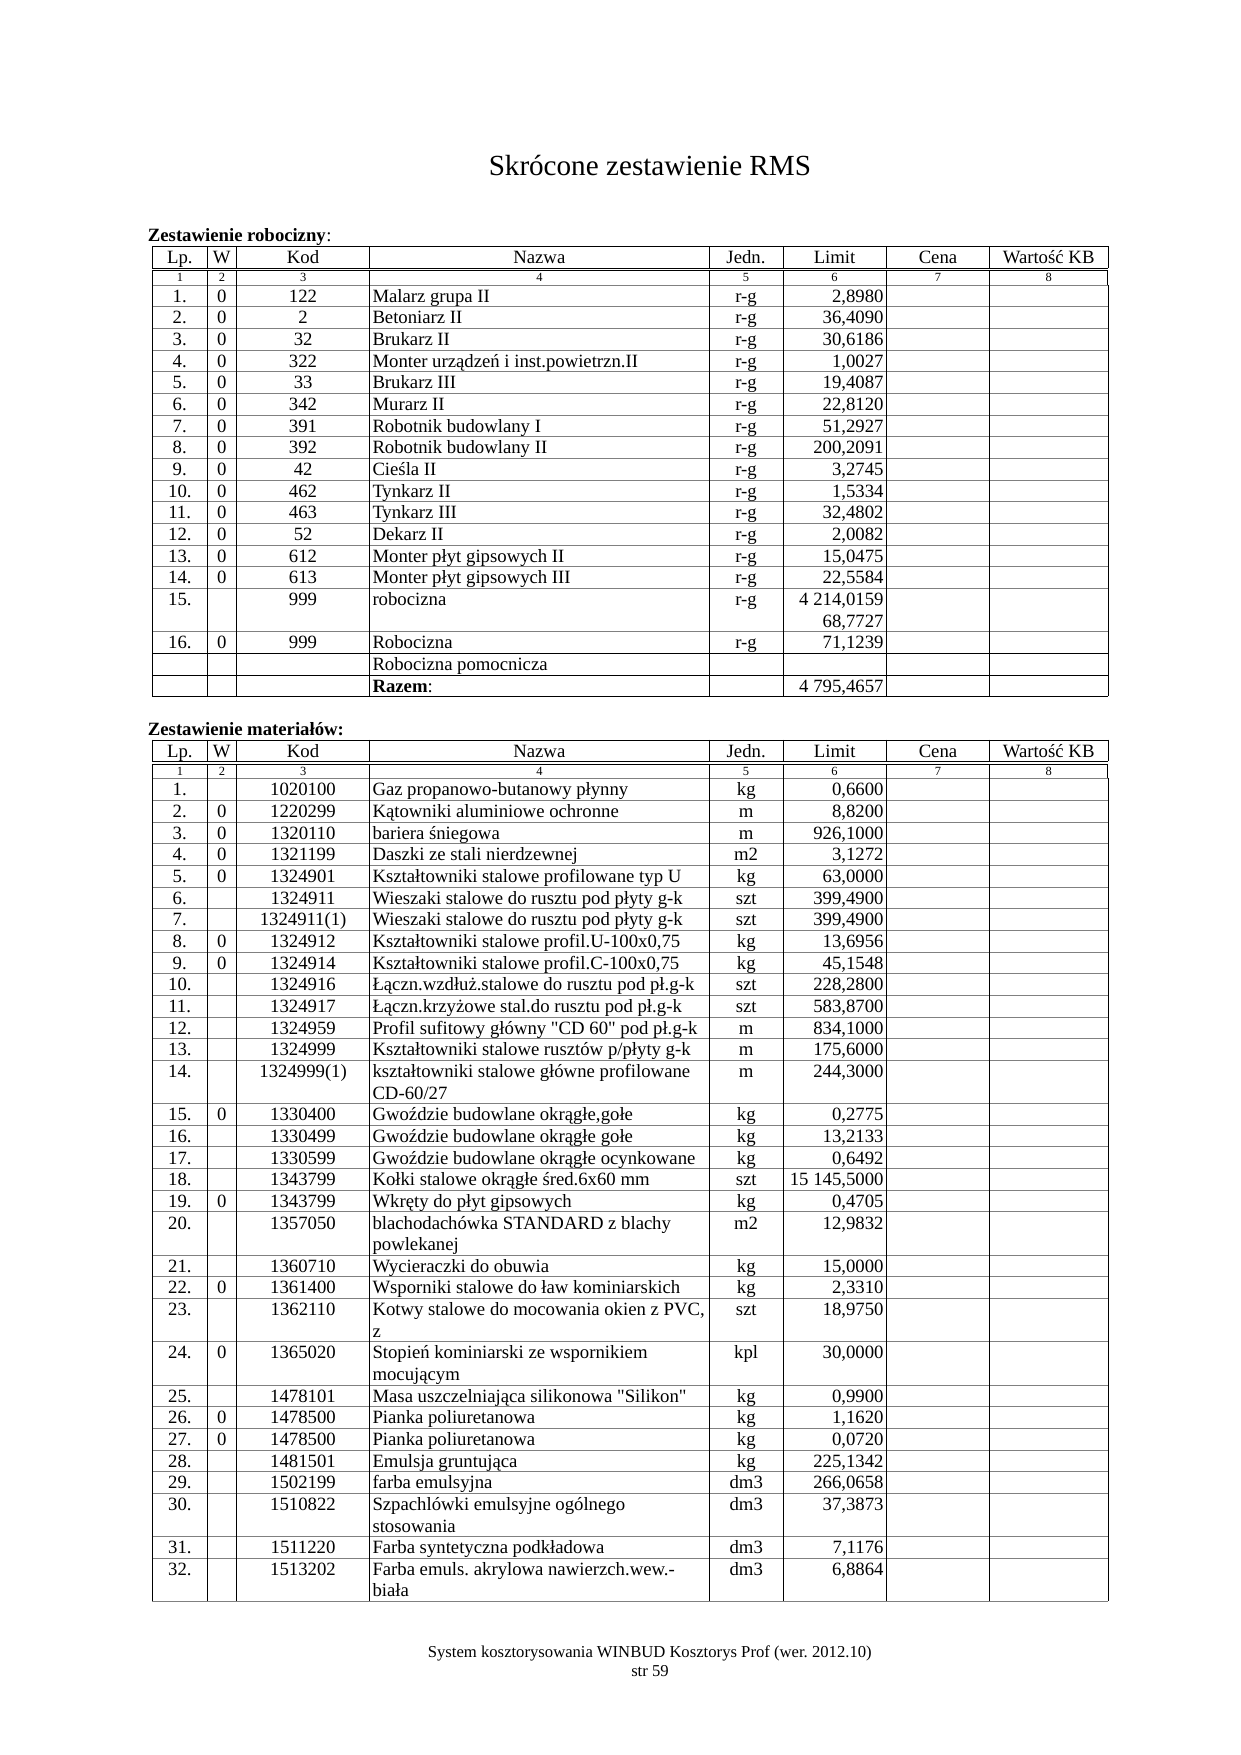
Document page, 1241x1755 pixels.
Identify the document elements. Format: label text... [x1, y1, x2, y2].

table_cell [990, 502, 1108, 523]
table_cell Monter urządzeń i inst.powietrzn.II [370, 351, 709, 371]
table_cell r-g [710, 502, 783, 523]
table_cell 0 [208, 953, 236, 973]
table_cell m [710, 1018, 783, 1038]
table_header Nazwa [370, 247, 709, 268]
table_cell 1343799 [237, 1169, 369, 1190]
table_cell Profil sufitowy główny "CD 60" pod pł.g-k [370, 1018, 709, 1038]
table_cell 3,1272 [784, 844, 886, 865]
table_cell [208, 1018, 236, 1038]
table_header 4 [370, 765, 709, 778]
table_cell 612 [237, 546, 369, 566]
table_cell kpl [710, 1342, 783, 1384]
table_header Wartość KB [990, 247, 1108, 268]
table_cell [887, 437, 989, 458]
table_cell 15. [153, 1104, 207, 1125]
table_cell [153, 654, 207, 674]
table_cell Kształtowniki stalowe profilowane typ U [370, 866, 709, 887]
table_cell 45,1548 [784, 953, 886, 973]
table_cell Razem: [370, 676, 709, 696]
table_cell Łączn.wzdłuż.stalowe do rusztu pod pł.g-k [370, 974, 709, 995]
table_cell 1324901 [237, 866, 369, 887]
table_cell [990, 524, 1108, 545]
table_cell [208, 1061, 236, 1103]
table_header [990, 779, 1108, 800]
table_cell 42 [237, 459, 369, 480]
table_cell bariera śniegowa [370, 823, 709, 843]
table_cell 7,1176 [784, 1537, 886, 1558]
table_cell 3. [153, 329, 207, 350]
table_cell [887, 823, 989, 843]
table_cell 4. [153, 351, 207, 371]
table_cell [887, 1018, 989, 1038]
table_cell [887, 632, 989, 653]
table_cell 0 [208, 1429, 236, 1449]
table_cell Robotnik budowlany I [370, 416, 709, 436]
table_cell 462 [237, 481, 369, 501]
table_header 7 [887, 765, 989, 778]
table_header 122 [237, 286, 369, 306]
table_cell [887, 1169, 989, 1190]
table_cell 1,1620 [784, 1407, 886, 1428]
table_cell Gwoździe budowlane okrągłe ocynkowane [370, 1147, 709, 1168]
table_cell r-g [710, 351, 783, 371]
table_cell 0,2775 [784, 1104, 886, 1125]
table_cell r-g [710, 307, 783, 328]
table_cell [887, 1537, 989, 1558]
table_cell [990, 931, 1108, 952]
table_cell [887, 974, 989, 995]
table_cell 342 [237, 394, 369, 415]
table_cell blachodachówka STANDARD z blachy powlekanej [370, 1212, 709, 1255]
table_cell 1478101 [237, 1386, 369, 1406]
table_cell 9. [153, 953, 207, 973]
table_cell 0 [208, 416, 236, 436]
table_cell 10. [153, 974, 207, 995]
table_cell [990, 1537, 1108, 1558]
table_cell [208, 974, 236, 995]
table_cell m [710, 801, 783, 822]
table_cell [887, 416, 989, 436]
table_header Cena [887, 741, 989, 761]
table_cell m [710, 1061, 783, 1103]
table_cell [990, 1126, 1108, 1146]
table_cell [990, 1256, 1108, 1276]
table_cell 11. [153, 996, 207, 1017]
table_cell 15. [153, 589, 207, 631]
table_cell [887, 502, 989, 523]
table_cell 9. [153, 459, 207, 480]
table_cell [990, 909, 1108, 930]
table_cell r-g [710, 416, 783, 436]
table_cell kg [710, 953, 783, 973]
table_cell [990, 1104, 1108, 1125]
table_cell 1330400 [237, 1104, 369, 1125]
table_cell [208, 1169, 236, 1190]
table_cell 0 [208, 351, 236, 371]
table_header Lp. [153, 247, 207, 268]
table_cell [887, 329, 989, 350]
table_cell 228,2800 [784, 974, 886, 995]
table_cell 63,0000 [784, 866, 886, 887]
table_cell 18. [153, 1169, 207, 1190]
table_cell r-g [710, 546, 783, 566]
table_cell 0 [208, 1342, 236, 1384]
table_header r-g [710, 286, 783, 306]
table_header [887, 779, 989, 800]
table_cell 6. [153, 394, 207, 415]
table_cell 1324911(1) [237, 909, 369, 930]
table_cell 0 [208, 307, 236, 328]
table_cell [887, 1126, 989, 1146]
table_cell [237, 676, 369, 696]
table_cell szt [710, 974, 783, 995]
table_cell Wkręty do płyt gipsowych [370, 1191, 709, 1211]
table_cell Pianka poliuretanowa [370, 1429, 709, 1449]
table_cell 28. [153, 1451, 207, 1471]
table_header Malarz grupa II [370, 286, 709, 306]
table_cell [887, 1386, 989, 1406]
table_header 0 [208, 286, 236, 306]
table_cell [887, 1559, 989, 1601]
table_cell [208, 676, 236, 696]
table_cell 32,4802 [784, 502, 886, 523]
table_cell 0 [208, 1277, 236, 1298]
table_cell 31. [153, 1537, 207, 1558]
table_cell dm3 [710, 1472, 783, 1493]
table_cell [208, 1256, 236, 1276]
table_cell 1510822 [237, 1494, 369, 1536]
table_cell 0 [208, 524, 236, 545]
table_cell 5. [153, 372, 207, 393]
table_cell 51,2927 [784, 416, 886, 436]
table_cell [990, 589, 1108, 631]
table_cell [990, 1277, 1108, 1298]
table_cell 2,3310 [784, 1277, 886, 1298]
table_cell Cieśla II [370, 459, 709, 480]
table_header [887, 286, 989, 306]
table_cell [887, 1147, 989, 1168]
table_cell [990, 1407, 1108, 1428]
table_cell 1343799 [237, 1191, 369, 1211]
table_cell 4 214,0159 68,7727 [784, 589, 886, 631]
table_cell 613 [237, 567, 369, 588]
table_header 8 [990, 271, 1107, 284]
table_cell Masa uszczelniająca silikonowa "Silikon" [370, 1386, 709, 1406]
table_cell 0 [208, 329, 236, 350]
table_cell 10. [153, 481, 207, 501]
table_header [208, 779, 236, 800]
table_cell 0,4705 [784, 1191, 886, 1211]
table_cell [887, 1472, 989, 1493]
table_cell 19. [153, 1191, 207, 1211]
table_cell 18,9750 [784, 1299, 886, 1341]
table_cell 1324917 [237, 996, 369, 1017]
table_cell 32 [237, 329, 369, 350]
table_cell [208, 589, 236, 631]
table_cell [887, 676, 989, 696]
table_cell [990, 996, 1108, 1017]
table_header [990, 286, 1108, 306]
table_cell 30,0000 [784, 1342, 886, 1384]
text Zestawienie robocizny: [148, 224, 1152, 246]
table_cell Kształtowniki stalowe rusztów p/płyty g-k [370, 1039, 709, 1060]
table_cell kg [710, 1104, 783, 1125]
table_cell szt [710, 1299, 783, 1341]
table_cell [208, 1386, 236, 1406]
table_header W [208, 741, 236, 761]
table_cell 6. [153, 888, 207, 908]
table_cell Farba emuls. akrylowa nawierzch.wew.-biała [370, 1559, 709, 1601]
table_header 6 [784, 271, 886, 284]
table_cell farba emulsyjna [370, 1472, 709, 1493]
table_cell [887, 1407, 989, 1428]
table_cell 15,0475 [784, 546, 886, 566]
table_header 3 [237, 271, 369, 284]
table_cell 0 [208, 931, 236, 952]
table_cell 200,2091 [784, 437, 886, 458]
table_cell Wieszaki stalowe do rusztu pod płyty g-k [370, 888, 709, 908]
table_cell 266,0658 [784, 1472, 886, 1493]
table_cell [990, 953, 1108, 973]
table_cell 25. [153, 1386, 207, 1406]
table_cell 0 [208, 502, 236, 523]
table_cell 4. [153, 844, 207, 865]
table_cell [990, 481, 1108, 501]
table_cell 20. [153, 1212, 207, 1255]
table_header Kod [237, 741, 369, 761]
table_cell Monter płyt gipsowych III [370, 567, 709, 588]
table_cell [990, 567, 1108, 588]
table_cell [887, 1494, 989, 1536]
table_cell [887, 589, 989, 631]
table_cell Łączn.krzyżowe stal.do rusztu pod pł.g-k [370, 996, 709, 1017]
table_cell 1502199 [237, 1472, 369, 1493]
table_cell [990, 546, 1108, 566]
table_cell szt [710, 909, 783, 930]
table_cell dm3 [710, 1559, 783, 1601]
table_cell [887, 481, 989, 501]
table_cell 36,4090 [784, 307, 886, 328]
table_cell [887, 844, 989, 865]
table_cell [887, 888, 989, 908]
table_cell 0 [208, 844, 236, 865]
table_cell dm3 [710, 1537, 783, 1558]
table_cell [208, 1537, 236, 1558]
table_cell [887, 1342, 989, 1384]
table_cell 8. [153, 437, 207, 458]
table_cell [990, 394, 1108, 415]
table_cell 225,1342 [784, 1451, 886, 1471]
table_cell 0 [208, 481, 236, 501]
table_cell 5. [153, 866, 207, 887]
table_cell [208, 888, 236, 908]
table_cell 1320110 [237, 823, 369, 843]
table_cell [887, 909, 989, 930]
table_cell 1330499 [237, 1126, 369, 1146]
table_cell robocizna [370, 589, 709, 631]
table_cell 15 145,5000 [784, 1169, 886, 1190]
table_cell 1220299 [237, 801, 369, 822]
table_cell 8,8200 [784, 801, 886, 822]
table_cell 1324911 [237, 888, 369, 908]
table_cell Robotnik budowlany II [370, 437, 709, 458]
table_cell [208, 1451, 236, 1471]
table_cell 1511220 [237, 1537, 369, 1558]
table_cell 1321199 [237, 844, 369, 865]
table_cell r-g [710, 437, 783, 458]
table_cell r-g [710, 524, 783, 545]
table_cell 0 [208, 372, 236, 393]
table_cell 17. [153, 1147, 207, 1168]
table_cell 0 [208, 1407, 236, 1428]
table_cell [208, 909, 236, 930]
table_cell [990, 1018, 1108, 1038]
table_cell 11. [153, 502, 207, 523]
table_cell 1,5334 [784, 481, 886, 501]
table_cell Brukarz III [370, 372, 709, 393]
table_cell Stopień kominiarski ze wspornikiem mocującym [370, 1342, 709, 1384]
table_cell [208, 1299, 236, 1341]
table_cell [887, 1256, 989, 1276]
table_header 1020100 [237, 779, 369, 800]
table_cell 27. [153, 1429, 207, 1449]
table_cell 13. [153, 1039, 207, 1060]
table_cell 0,0720 [784, 1429, 886, 1449]
table_cell [208, 1147, 236, 1168]
table_cell 399,4900 [784, 909, 886, 930]
table_cell 22. [153, 1277, 207, 1298]
table_header Kod [237, 247, 369, 268]
table_cell 29. [153, 1472, 207, 1493]
table_cell Wsporniki stalowe do ław kominiarskich [370, 1277, 709, 1298]
table_cell [990, 1472, 1108, 1493]
table_cell 1481501 [237, 1451, 369, 1471]
table_cell 999 [237, 589, 369, 631]
table_cell [887, 372, 989, 393]
table_cell 244,3000 [784, 1061, 886, 1103]
table_header Limit [784, 247, 886, 268]
table_cell 1362110 [237, 1299, 369, 1341]
table_cell 2,0082 [784, 524, 886, 545]
table_cell 1361400 [237, 1277, 369, 1298]
table_cell m2 [710, 1212, 783, 1255]
table_cell [990, 351, 1108, 371]
table_header 5 [710, 271, 783, 284]
table_cell Kształtowniki stalowe profil.C-100x0,75 [370, 953, 709, 973]
table_cell Betoniarz II [370, 307, 709, 328]
table_cell [887, 953, 989, 973]
table_cell kg [710, 1451, 783, 1471]
table_cell 0 [208, 866, 236, 887]
table_cell 71,1239 [784, 632, 886, 653]
table_cell [887, 801, 989, 822]
table_header Jedn. [710, 247, 783, 268]
table_cell [990, 632, 1108, 653]
table_cell [887, 567, 989, 588]
table_cell [153, 676, 207, 696]
table_cell Farba syntetyczna podkładowa [370, 1537, 709, 1558]
table_cell 24. [153, 1342, 207, 1384]
table_header Cena [887, 247, 989, 268]
table_cell 7. [153, 909, 207, 930]
table_cell szt [710, 1169, 783, 1190]
table_cell Tynkarz II [370, 481, 709, 501]
table_cell [710, 676, 783, 696]
table_cell 26. [153, 1407, 207, 1428]
table_cell 1357050 [237, 1212, 369, 1255]
table_cell 0 [208, 437, 236, 458]
table_cell 2. [153, 307, 207, 328]
table_header Nazwa [370, 741, 709, 761]
table_cell r-g [710, 632, 783, 653]
table_cell m [710, 1039, 783, 1060]
table_cell 1324999 [237, 1039, 369, 1060]
table_cell 7. [153, 416, 207, 436]
table_cell [208, 1472, 236, 1493]
table_cell kg [710, 1147, 783, 1168]
table_cell [990, 329, 1108, 350]
table_cell r-g [710, 394, 783, 415]
table_cell 0 [208, 823, 236, 843]
table_cell 23. [153, 1299, 207, 1341]
table_cell 6,8864 [784, 1559, 886, 1601]
table_cell Monter płyt gipsowych II [370, 546, 709, 566]
table_cell [990, 1299, 1108, 1341]
table_cell 392 [237, 437, 369, 458]
table_cell [990, 801, 1108, 822]
table_cell [208, 1039, 236, 1060]
table_cell [887, 1429, 989, 1449]
table_cell Emulsja gruntująca [370, 1451, 709, 1471]
table_cell szt [710, 996, 783, 1017]
table_cell szt [710, 888, 783, 908]
table_cell [208, 1212, 236, 1255]
table_cell 926,1000 [784, 823, 886, 843]
table_cell [208, 1126, 236, 1146]
table_cell [887, 524, 989, 545]
table_cell 1360710 [237, 1256, 369, 1276]
table_header 8 [990, 765, 1107, 778]
table_cell 0,6492 [784, 1147, 886, 1168]
table_header 0,6600 [784, 779, 886, 800]
table_cell [990, 1429, 1108, 1449]
table_cell r-g [710, 481, 783, 501]
table_cell [990, 1559, 1108, 1601]
table_cell dm3 [710, 1494, 783, 1536]
table_cell [887, 394, 989, 415]
table_cell 0 [208, 1191, 236, 1211]
table_cell Daszki ze stali nierdzewnej [370, 844, 709, 865]
table_header 2 [208, 271, 236, 284]
table_cell [887, 1451, 989, 1471]
table_cell 322 [237, 351, 369, 371]
table_cell Tynkarz III [370, 502, 709, 523]
table_cell [990, 866, 1108, 887]
table_cell m [710, 823, 783, 843]
table_cell [990, 1342, 1108, 1384]
table_cell 13,6956 [784, 931, 886, 952]
table_cell 2 [237, 307, 369, 328]
table_cell [887, 459, 989, 480]
table_cell Pianka poliuretanowa [370, 1407, 709, 1428]
table_cell 0 [208, 546, 236, 566]
table_cell 14. [153, 1061, 207, 1103]
table_cell [887, 654, 989, 674]
table_header 6 [784, 765, 886, 778]
table_cell [208, 1494, 236, 1536]
table_cell 1478500 [237, 1407, 369, 1428]
table_cell 12,9832 [784, 1212, 886, 1255]
table_cell kg [710, 1277, 783, 1298]
table_cell 0 [208, 801, 236, 822]
table_cell kg [710, 931, 783, 952]
table_header 5 [710, 765, 783, 778]
table_cell 13,2133 [784, 1126, 886, 1146]
table_header 1. [153, 286, 207, 306]
table_header 1. [153, 779, 207, 800]
table_cell kg [710, 1256, 783, 1276]
table_cell 52 [237, 524, 369, 545]
table_cell 1324916 [237, 974, 369, 995]
table_cell [990, 1191, 1108, 1211]
table_cell 33 [237, 372, 369, 393]
table_cell m2 [710, 844, 783, 865]
table_cell 16. [153, 1126, 207, 1146]
table_cell kg [710, 866, 783, 887]
table_cell 21. [153, 1256, 207, 1276]
table_cell 391 [237, 416, 369, 436]
table_cell 1324959 [237, 1018, 369, 1038]
table_cell [887, 1061, 989, 1103]
table_cell 22,5584 [784, 567, 886, 588]
table_cell [208, 996, 236, 1017]
table_cell Murarz II [370, 394, 709, 415]
table_cell [990, 1212, 1108, 1255]
table_cell [887, 351, 989, 371]
table_cell 1365020 [237, 1342, 369, 1384]
table_cell [887, 996, 989, 1017]
table_cell [887, 1277, 989, 1298]
table_cell 32. [153, 1559, 207, 1601]
table_cell [990, 372, 1108, 393]
table_cell Kształtowniki stalowe profil.U-100x0,75 [370, 931, 709, 952]
table_cell [887, 866, 989, 887]
table_cell 3. [153, 823, 207, 843]
table_cell [990, 459, 1108, 480]
table_cell 13. [153, 546, 207, 566]
table_cell kg [710, 1429, 783, 1449]
table_cell 583,8700 [784, 996, 886, 1017]
table_cell 1513202 [237, 1559, 369, 1601]
table_cell r-g [710, 567, 783, 588]
table_cell 999 [237, 632, 369, 653]
table_cell kształtowniki stalowe główne profilowane CD-60/27 [370, 1061, 709, 1103]
text Zestawienie materiałów: [148, 718, 1152, 739]
table_header Limit [784, 741, 886, 761]
table_cell 463 [237, 502, 369, 523]
table_cell r-g [710, 329, 783, 350]
table_cell Kątowniki aluminiowe ochronne [370, 801, 709, 822]
table_cell 834,1000 [784, 1018, 886, 1038]
table_cell Dekarz II [370, 524, 709, 545]
table_cell [784, 654, 886, 674]
table_cell kg [710, 1126, 783, 1146]
table_cell [887, 1299, 989, 1341]
table_cell [887, 1191, 989, 1211]
table_cell 8. [153, 931, 207, 952]
table_cell 1324914 [237, 953, 369, 973]
table_header kg [710, 779, 783, 800]
table_cell 2. [153, 801, 207, 822]
table_cell [990, 823, 1108, 843]
table_cell [990, 974, 1108, 995]
table_cell [990, 1386, 1108, 1406]
table_cell 1324999(1) [237, 1061, 369, 1103]
table_cell [887, 546, 989, 566]
table_cell 0 [208, 632, 236, 653]
table_cell kg [710, 1386, 783, 1406]
table_header Lp. [153, 741, 207, 761]
table_cell 37,3873 [784, 1494, 886, 1536]
table_cell [887, 1039, 989, 1060]
table_cell [887, 1104, 989, 1125]
table_cell [990, 1147, 1108, 1168]
table_cell kg [710, 1191, 783, 1211]
table_cell 0,9900 [784, 1386, 886, 1406]
table_cell [990, 1169, 1108, 1190]
table_header 2,8980 [784, 286, 886, 306]
table_header 4 [370, 271, 709, 284]
table_cell Wieszaki stalowe do rusztu pod płyty g-k [370, 909, 709, 930]
table_header W [208, 247, 236, 268]
table_header Gaz propanowo-butanowy płynny [370, 779, 709, 800]
table_cell 3,2745 [784, 459, 886, 480]
table_cell [990, 888, 1108, 908]
table_header 1 [153, 271, 207, 284]
table_cell Gwoździe budowlane okrągłe gołe [370, 1126, 709, 1146]
table_cell [990, 437, 1108, 458]
table_cell r-g [710, 459, 783, 480]
table_cell 1,0027 [784, 351, 886, 371]
table_header Jedn. [710, 741, 783, 761]
table_header 7 [887, 271, 989, 284]
table_cell 0 [208, 394, 236, 415]
table_cell 175,6000 [784, 1039, 886, 1060]
table_cell 30,6186 [784, 329, 886, 350]
table_header Wartość KB [990, 741, 1108, 761]
table_cell [990, 416, 1108, 436]
table_cell Szpachlówki emulsyjne ogólnego stosowania [370, 1494, 709, 1536]
table_header 2 [208, 765, 236, 778]
table_cell 14. [153, 567, 207, 588]
table_cell Gwoździe budowlane okrągłe,gołe [370, 1104, 709, 1125]
table_cell 15,0000 [784, 1256, 886, 1276]
table_cell r-g [710, 589, 783, 631]
table_cell 12. [153, 1018, 207, 1038]
table_cell Robocizna pomocnicza [370, 654, 709, 674]
table_cell 399,4900 [784, 888, 886, 908]
table_cell 0 [208, 1104, 236, 1125]
table_cell 22,8120 [784, 394, 886, 415]
table_cell 1324912 [237, 931, 369, 952]
table_cell [990, 1494, 1108, 1536]
table_cell [990, 1039, 1108, 1060]
table_cell Brukarz II [370, 329, 709, 350]
table_cell [990, 676, 1108, 696]
table_cell 12. [153, 524, 207, 545]
table_cell Wycieraczki do obuwia [370, 1256, 709, 1276]
table_cell r-g [710, 372, 783, 393]
table_cell [710, 654, 783, 674]
table_cell 0 [208, 567, 236, 588]
table_cell [990, 654, 1108, 674]
table_header 3 [237, 765, 369, 778]
table_cell 30. [153, 1494, 207, 1536]
table_cell [990, 1061, 1108, 1103]
table_cell 0 [208, 459, 236, 480]
table_cell [887, 1212, 989, 1255]
table_cell 4 795,4657 [784, 676, 886, 696]
table_cell kg [710, 1407, 783, 1428]
table_cell 19,4087 [784, 372, 886, 393]
table_cell 16. [153, 632, 207, 653]
table_cell 1330599 [237, 1147, 369, 1168]
table_cell 1478500 [237, 1429, 369, 1449]
table_cell Robocizna [370, 632, 709, 653]
table_cell Kotwy stalowe do mocowania okien z PVC, z [370, 1299, 709, 1341]
table_cell [237, 654, 369, 674]
table_cell [887, 307, 989, 328]
table_cell [990, 844, 1108, 865]
table_cell [990, 1451, 1108, 1471]
table_cell [887, 931, 989, 952]
table_header 1 [153, 765, 207, 778]
text Skrócone zestawienie RMS [148, 148, 1152, 181]
table_cell [990, 307, 1108, 328]
table_cell Kołki stalowe okrągłe śred.6x60 mm [370, 1169, 709, 1190]
table_cell [208, 1559, 236, 1601]
table_cell [208, 654, 236, 674]
